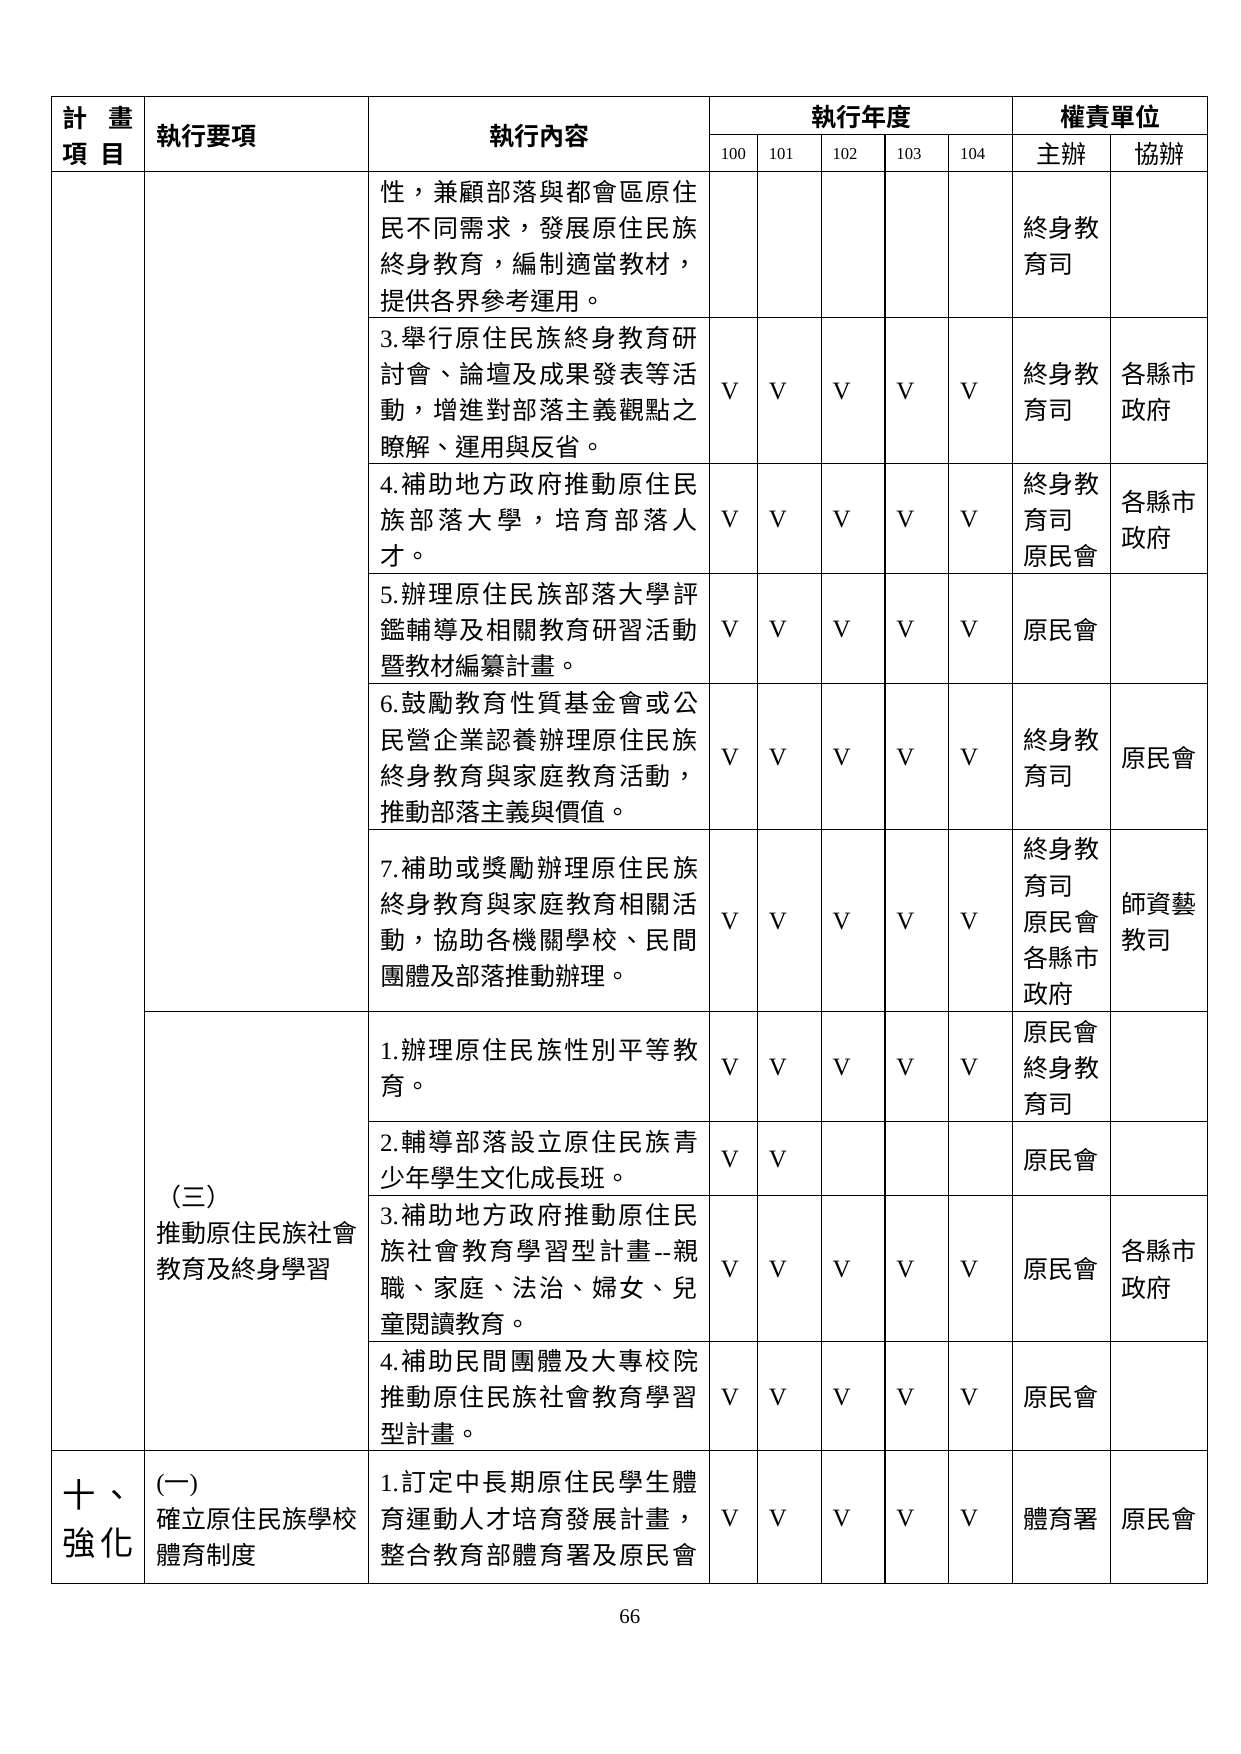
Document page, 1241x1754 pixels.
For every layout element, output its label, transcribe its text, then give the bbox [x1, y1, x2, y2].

table_cell V [949, 1451, 1012, 1583]
table_cell V [710, 1451, 757, 1583]
table_cell V [758, 318, 821, 463]
table_cell 協辦 [1111, 135, 1207, 171]
table_cell 各縣市政府 [1111, 1196, 1207, 1341]
table_cell V [886, 318, 948, 463]
table_cell V [886, 830, 948, 1011]
table_cell 原民會 [1013, 1196, 1110, 1341]
table_cell 101 [758, 135, 821, 171]
table_cell （三） 推動原住民族社會教育及終身學習 [145, 1012, 368, 1450]
table_cell V [822, 1012, 884, 1121]
table_cell 主辦 [1013, 135, 1110, 171]
table_cell V [949, 1012, 1012, 1121]
table_cell 5.辦理原住民族部落大學評鑑輔導及相關教育研習活動暨教材編纂計畫。 [369, 574, 709, 683]
table_cell V [758, 1196, 821, 1341]
table_cell V [758, 830, 821, 1011]
table_cell 原民會 [1111, 684, 1207, 829]
table_cell V [822, 1196, 884, 1341]
table_cell [52, 172, 144, 1450]
table_cell V [886, 1451, 948, 1583]
table_cell 1.辦理原住民族性別平等教育。 [369, 1012, 709, 1121]
table_cell [1111, 1122, 1207, 1194]
table_cell 3.舉行原住民族終身教育研討會、論壇及成果發表等活動，增進對部落主義觀點之瞭解、運用與反省。 [369, 318, 709, 463]
table_cell V [758, 1012, 821, 1121]
table_cell [886, 172, 948, 317]
table_cell V [949, 574, 1012, 683]
table_cell 102 [822, 135, 884, 171]
table_cell [1111, 574, 1207, 683]
table_cell 4.補助地方政府推動原住民族部落大學，培育部落人才。 [369, 464, 709, 573]
table_cell V [822, 684, 884, 829]
table_cell [710, 172, 757, 317]
table_cell [822, 1122, 884, 1194]
table_cell 1.訂定中長期原住民學生體育運動人才培育發展計畫，整合教育部體育署及原民會 [369, 1451, 709, 1583]
table_cell 7.補助或獎勵辦理原住民族終身教育與家庭教育相關活動，協助各機關學校、民間團體及部落推動辦理。 [369, 830, 709, 1011]
table_cell [1111, 172, 1207, 317]
table_cell [1111, 1012, 1207, 1121]
table_cell V [710, 574, 757, 683]
table_cell [145, 172, 368, 1011]
table_cell 原民會 [1013, 1342, 1110, 1450]
table_cell V [949, 830, 1012, 1011]
table_cell 各縣市政府 [1111, 318, 1207, 463]
table_header 權責單位 [1013, 97, 1207, 134]
table_cell V [710, 830, 757, 1011]
table_cell [886, 1122, 948, 1194]
table_cell V [949, 1196, 1012, 1341]
table_header 執行年度 [710, 97, 1012, 134]
table_cell V [758, 574, 821, 683]
table_cell 師資藝教司 [1111, 830, 1207, 1011]
table_cell V [822, 464, 884, 573]
table_cell 原民會 [1013, 1122, 1110, 1194]
table_cell V [886, 1196, 948, 1341]
table_cell V [758, 1342, 821, 1450]
table_cell V [886, 1012, 948, 1121]
table_cell V [710, 1012, 757, 1121]
table_cell 原民會 [1111, 1451, 1207, 1583]
table_cell 3.補助地方政府推動原住民族社會教育學習型計畫--親職、家庭、法治、婦女、兒童閱讀教育。 [369, 1196, 709, 1341]
table_cell 終身教育司 [1013, 172, 1110, 317]
table_cell 終身教育司 原民會 [1013, 464, 1110, 573]
table_cell 原民會 終身教育司 [1013, 1012, 1110, 1121]
table_cell 2.輔導部落設立原住民族青少年學生文化成長班。 [369, 1122, 709, 1194]
table_cell V [822, 1451, 884, 1583]
table_header 執行要項 [145, 97, 368, 171]
table_cell 103 [886, 135, 948, 171]
table_cell V [710, 684, 757, 829]
table_cell V [758, 684, 821, 829]
table_cell V [886, 574, 948, 683]
table_cell V [949, 684, 1012, 829]
table_cell 十、強化 [52, 1451, 144, 1583]
table_cell V [886, 684, 948, 829]
table_cell V [710, 318, 757, 463]
table_cell [949, 1122, 1012, 1194]
table_cell V [886, 464, 948, 573]
table_cell V [710, 1196, 757, 1341]
table_cell 體育署 [1013, 1451, 1110, 1583]
table_cell V [822, 574, 884, 683]
table_cell [822, 172, 884, 317]
table_cell V [949, 1342, 1012, 1450]
table_cell 4.補助民間團體及大專校院推動原住民族社會教育學習型計畫。 [369, 1342, 709, 1450]
table_cell 6.鼓勵教育性質基金會或公民營企業認養辦理原住民族終身教育與家庭教育活動，推動部落主義與價值。 [369, 684, 709, 829]
table_cell V [949, 318, 1012, 463]
table_cell V [758, 1122, 821, 1194]
table_cell V [822, 1342, 884, 1450]
table_cell [1111, 1342, 1207, 1450]
table_cell V [949, 464, 1012, 573]
table_cell 終身教育司 [1013, 684, 1110, 829]
table_cell V [758, 1451, 821, 1583]
table_cell [949, 172, 1012, 317]
table_cell V [758, 464, 821, 573]
table_cell 100 [710, 135, 757, 171]
table_cell V [822, 318, 884, 463]
table_cell V [710, 464, 757, 573]
table_cell V [710, 1122, 757, 1194]
table_header 執行內容 [369, 97, 709, 171]
table_cell 各縣市政府 [1111, 464, 1207, 573]
table_cell V [822, 830, 884, 1011]
table_cell 性，兼顧部落與都會區原住民不同需求，發展原住民族終身教育，編制適當教材，提供各界參考運用。 [369, 172, 709, 317]
table_cell V [886, 1342, 948, 1450]
table_cell V [710, 1342, 757, 1450]
table_header 計畫項 目 [52, 97, 144, 171]
table_cell (一) 確立原住民族學校體育制度 [145, 1451, 368, 1583]
table_cell [758, 172, 821, 317]
table_cell 104 [949, 135, 1012, 171]
table_cell 原民會 [1013, 574, 1110, 683]
table_cell 終身教育司 [1013, 318, 1110, 463]
table_cell 終身教育司 原民會各縣市政府 [1013, 830, 1110, 1011]
